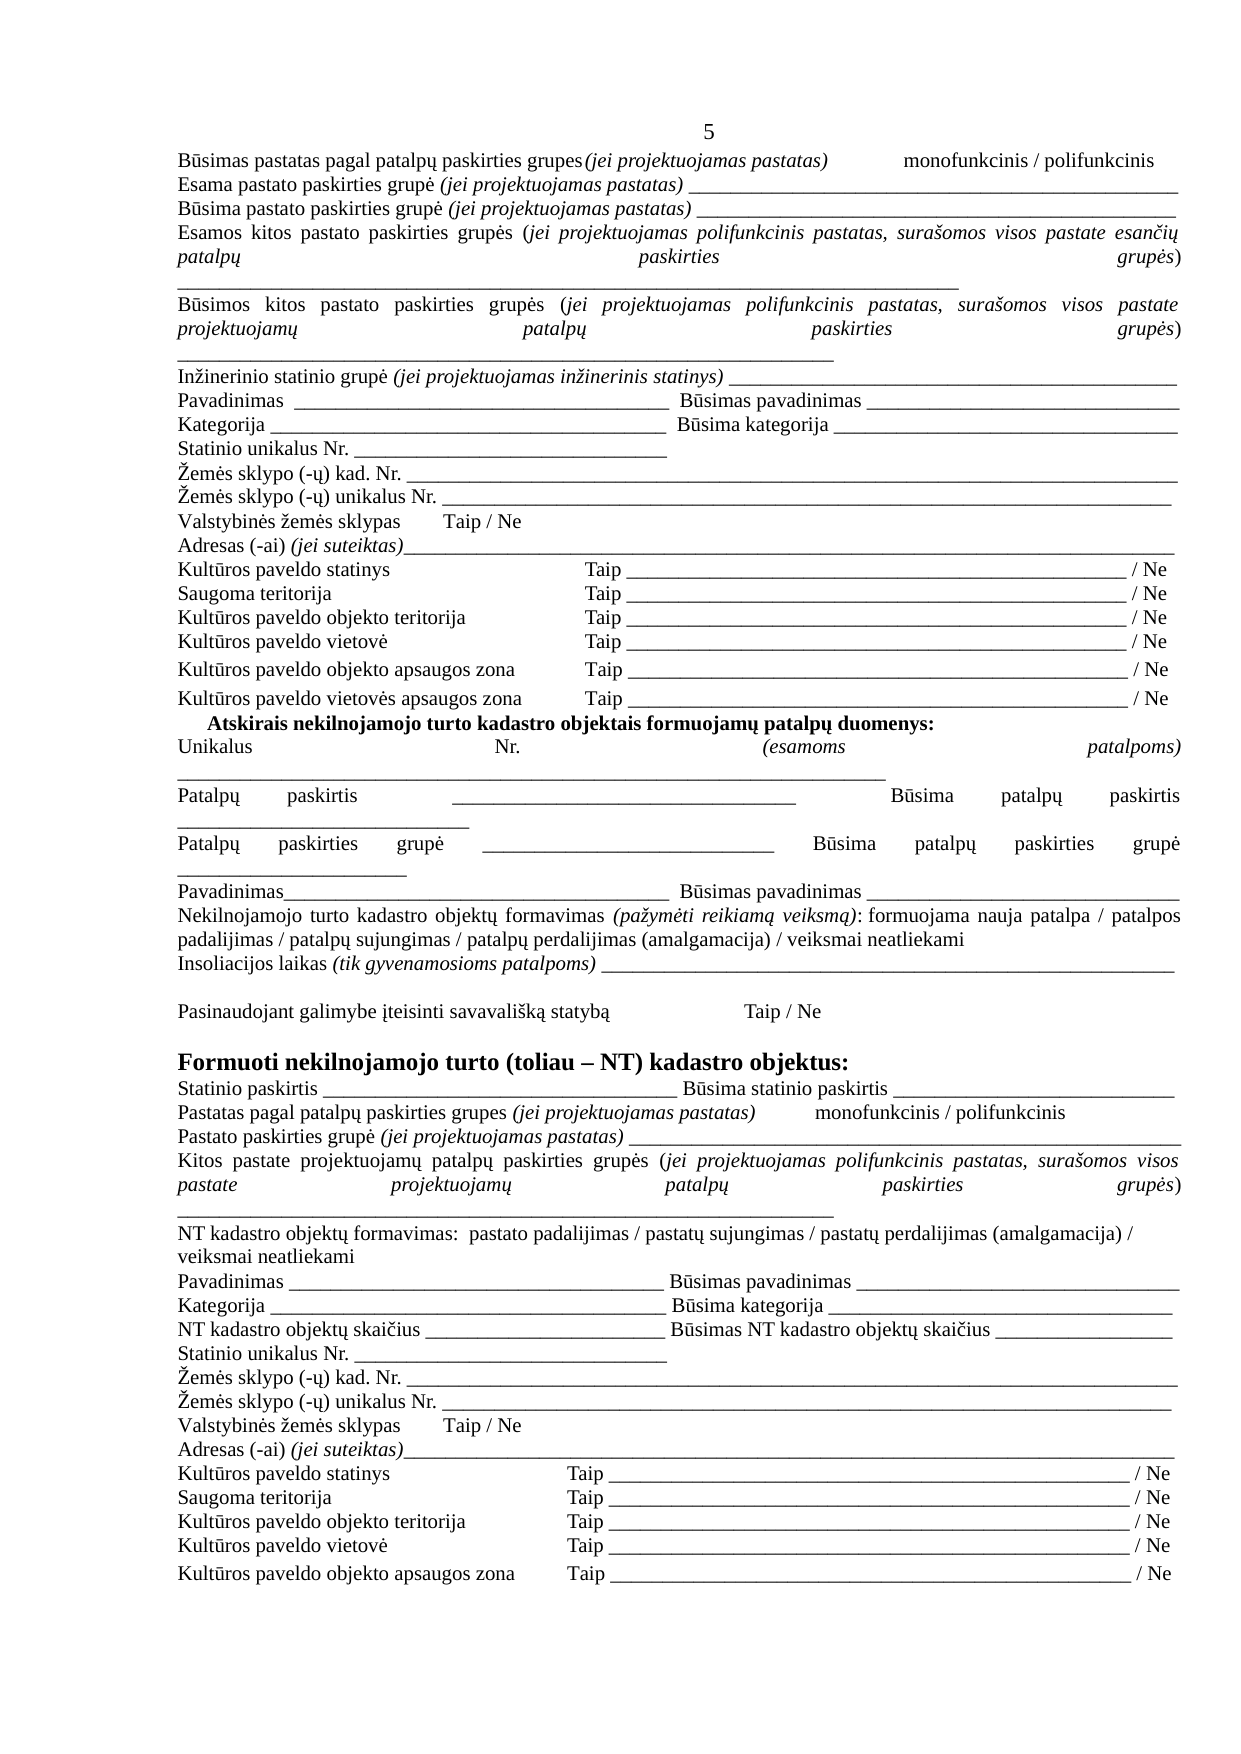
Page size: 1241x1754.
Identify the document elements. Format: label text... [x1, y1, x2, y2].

text Adresas (-ai) (jei suteiktas)__________________________________________________________________________ [177, 1437, 1181, 1461]
text Pasinaudojant galimybe įteisinti savavališką statybą Taip / Ne [177, 999, 1181, 1023]
text NT kadastro objektų formavimas: pastato padalijimas / pastatų sujungimas / pastatų perdalijimas (amalgamacija) / veiksmai neatliekami [177, 1220, 1181, 1268]
text Kultūros paveldo vietovė Taip __________________________________________________ / Ne [177, 1533, 1181, 1557]
text Kultūros paveldo objekto apsaugos zona Taip __________________________________________________ / Ne [177, 1557, 1181, 1586]
text Kategorija ______________________________________ Būsima kategorija _________________________________ [177, 412, 1181, 436]
text Adresas (-ai) (jei suteiktas)__________________________________________________________________________ [177, 533, 1181, 557]
text Patalpų paskirties grupė ____________________________ Būsima patalpų paskirties grupė ______________________ [177, 831, 1181, 879]
text Būsimos kitos pastato paskirties grupės (jei projektuojamas polifunkcinis pastatas, surašomos visos pastate projektuojamų patalpų paskirties grupės) _______________________________________________________________ [177, 292, 1181, 364]
text Kultūros paveldo objekto teritorija Taip __________________________________________________ / Ne [177, 1509, 1181, 1533]
text Kultūros paveldo statinys Taip __________________________________________________ / Ne [177, 1461, 1181, 1485]
text Žemės sklypo (-ų) unikalus Nr. ______________________________________________________________________ [177, 1389, 1181, 1413]
text Žemės sklypo (-ų) kad. Nr. __________________________________________________________________________ [177, 460, 1181, 484]
text Žemės sklypo (-ų) unikalus Nr. ______________________________________________________________________ [177, 484, 1181, 508]
text Kultūros paveldo statinys Taip ________________________________________________ / Ne [177, 557, 1181, 581]
text Kategorija ______________________________________ Būsima kategorija _________________________________ [177, 1293, 1181, 1317]
text Saugoma teritorija Taip __________________________________________________ / Ne [177, 1485, 1181, 1509]
text Kultūros paveldo vietovės apsaugos zona Taip ________________________________________________ / Ne [177, 682, 1181, 710]
text Pastatas pagal patalpų paskirties grupes (jei projektuojamas pastatas) monofunkcinis / polifunkcinis [177, 1100, 1181, 1124]
text Saugoma teritorija Taip ________________________________________________ / Ne [177, 581, 1181, 605]
text Žemės sklypo (-ų) kad. Nr. __________________________________________________________________________ [177, 1365, 1181, 1389]
text Patalpų paskirtis _________________________________ Būsima patalpų paskirtis ____________________________ [177, 783, 1181, 831]
text Inžinerinio statinio grupė (jei projektuojamas inžinerinis statinys) ___________________________________________ [177, 364, 1181, 388]
text Kultūros paveldo objekto apsaugos zona Taip ________________________________________________ / Ne [177, 653, 1181, 682]
text Statinio paskirtis __________________________________ Būsima statinio paskirtis ___________________________ [177, 1076, 1181, 1100]
text Formuoti nekilnojamojo turto (toliau – NT) kadastro objektus: [177, 1047, 1181, 1076]
text NT kadastro objektų skaičius _______________________ Būsimas NT kadastro objektų skaičius _________________ [177, 1317, 1181, 1341]
text Būsima pastato paskirties grupė (jei projektuojamas pastatas) ______________________________________________ [177, 196, 1181, 220]
text Esama pastato paskirties grupė (jei projektuojamas pastatas) _______________________________________________ [177, 172, 1181, 196]
text Kitos pastate projektuojamų patalpų paskirties grupės (jei projektuojamas polifunkcinis pastatas, surašomos visos pastate projektuojamų patalpų paskirties grupės) _______________________________________________________________ [177, 1148, 1181, 1220]
text Statinio unikalus Nr. ______________________________ [177, 1341, 1181, 1365]
text Pavadinimas_____________________________________ Būsimas pavadinimas ______________________________ [177, 879, 1181, 903]
text Atskirais nekilnojamojo turto kadastro objektais formuojamų patalpų duomenys: [177, 710, 1181, 734]
text Pastato paskirties grupė (jei projektuojamas pastatas) _____________________________________________________ [177, 1124, 1181, 1148]
text Kultūros paveldo vietovė Taip ________________________________________________ / Ne [177, 629, 1181, 653]
text Pavadinimas ____________________________________ Būsimas pavadinimas ______________________________ [177, 388, 1181, 412]
text Unikalus Nr. (esamoms patalpoms) ____________________________________________________________________ [177, 734, 1181, 783]
text Insoliacijos laikas (tik gyvenamosioms patalpoms) _______________________________________________________ [177, 951, 1181, 975]
text Pavadinimas ____________________________________ Būsimas pavadinimas _______________________________ [177, 1268, 1181, 1293]
text Esamos kitos pastato paskirties grupės (jei projektuojamas polifunkcinis pastatas, surašomos visos pastate esančių patalpų paskirties grupės) ___________________________________________________________________________ [177, 220, 1181, 292]
text Būsimas pastatas pagal patalpų paskirties grupes (jei projektuojamas pastatas) monofunkcinis / polifunkcinis [177, 148, 1181, 172]
text Kultūros paveldo objekto teritorija Taip ________________________________________________ / Ne [177, 605, 1181, 629]
text Valstybinės žemės sklypas Taip / Ne [177, 508, 1181, 533]
text Statinio unikalus Nr. ______________________________ [177, 436, 1181, 460]
text Nekilnojamojo turto kadastro objektų formavimas (pažymėti reikiamą veiksmą): formuojama nauja patalpa / patalpos padalijimas / patalpų sujungimas / patalpų perdalijimas (amalgamacija) / veiksmai neatliekami [177, 903, 1181, 951]
text Valstybinės žemės sklypas Taip / Ne [177, 1413, 1181, 1437]
